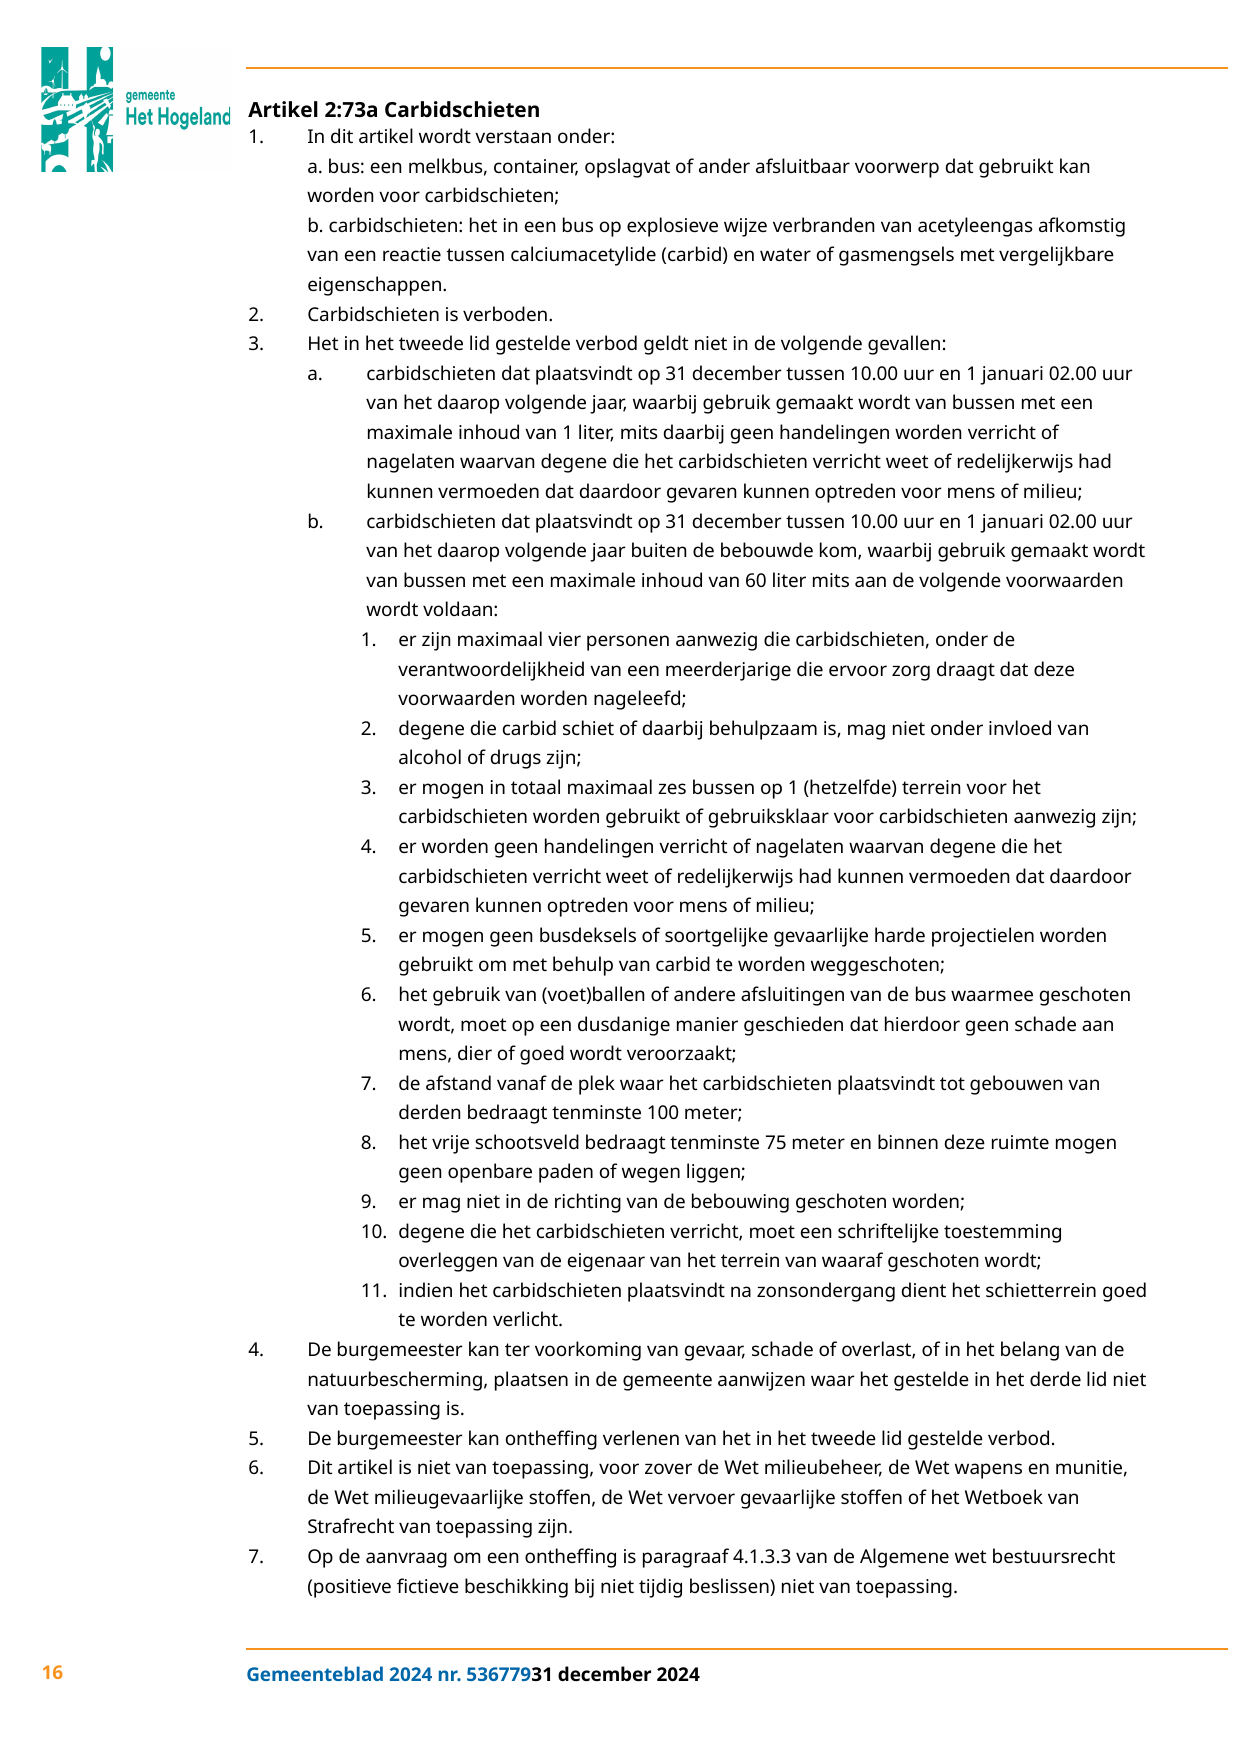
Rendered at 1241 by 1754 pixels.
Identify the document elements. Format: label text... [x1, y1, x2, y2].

list er zijn maximaal vier personen aanwezig die carbidschieten, onder de verantwoordelijkheid van een meerderjarige die ervoor zorg draagt dat deze voorwaarden worden nageleefd; [361, 626, 1152, 711]
list het gebruik van (voet)ballen of andere afsluitingen van de bus waarmee geschoten wordt, moet op een dusdanige manier geschieden dat hierdoor geen schade aan mens, dier of goed wordt veroorzaakt; [361, 981, 1152, 1066]
list het vrije schootsveld bedraagt tenminste 75 meter en binnen deze ruimte mogen geen openbare paden of wegen liggen; [361, 1129, 1152, 1184]
list er mogen geen busdeksels of soortgelijke gevaarlijke harde projectielen worden gebruikt om met behulp van carbid te worden weggeschoten; [361, 922, 1152, 977]
list degene die het carbidschieten verricht, moet een schriftelijke toestemming overleggen van de eigenaar van het terrein van waaraf geschoten wordt; [361, 1218, 1152, 1273]
list er worden geen handelingen verricht of nagelaten waarvan degene die het carbidschieten verricht weet of redelijkerwijs had kunnen vermoeden dat daardoor gevaren kunnen optreden voor mens of milieu; [361, 833, 1152, 918]
list de afstand vanaf de plek waar het carbidschieten plaatsvindt tot gebouwen van derden bedraagt tenminste 100 meter; [361, 1070, 1152, 1125]
list Het in het tweede lid gestelde verbod geldt niet in de volgende gevallen: [248, 330, 1152, 356]
list De burgemeester kan ter voorkoming van gevaar, schade of overlast, of in het belang van de natuurbescherming, plaatsen in de gemeente aanwijzen waar het gestelde in het derde lid niet van toepassing is. [248, 1336, 1152, 1421]
list In dit artikel wordt verstaan onder: [248, 123, 1152, 149]
list a. bus: een melkbus, container, opslagvat of ander afsluitbaar voorwerp dat gebruikt kan worden voor carbidschieten; [248, 153, 1152, 208]
list Op de aanvraag om een ontheffing is paragraaf 4.1.3.3 van de Algemene wet bestuursrecht (positieve fictieve beschikking bij niet tijdig beslissen) niet van toepassing. [248, 1543, 1152, 1598]
picture [41, 47, 231, 172]
list b. carbidschieten: het in een bus op explosieve wijze verbranden van acetyleengas afkomstig van een reactie tussen calciumacetylide (carbid) en water of gasmengsels met vergelijkbare eigenschappen. [248, 212, 1152, 297]
list er mogen in totaal maximaal zes bussen op 1 (hetzelfde) terrein voor het carbidschieten worden gebruikt of gebruiksklaar voor carbidschieten aanwezig zijn; [361, 774, 1152, 829]
list degene die carbid schiet of daarbij behulpzaam is, mag niet onder invloed van alcohol of drugs zijn; [361, 715, 1152, 770]
list Dit artikel is niet van toepassing, voor zover de Wet milieubeheer, de Wet wapens en munitie, de Wet milieugevaarlijke stoffen, de Wet vervoer gevaarlijke stoffen of het Wetboek van Strafrecht van toepassing zijn. [248, 1454, 1152, 1539]
list er mag niet in de richting van de bebouwing geschoten worden; [361, 1188, 1152, 1214]
list carbidschieten dat plaatsvindt op 31 december tussen 10.00 uur en 1 januari 02.00 uur van het daarop volgende jaar buiten de bebouwde kom, waarbij gebruik gemaakt wordt van bussen met een maximale inhoud van 60 liter mits aan de volgende voorwaarden wordt voldaan: [307, 508, 1152, 622]
list Carbidschieten is verboden. [248, 301, 1152, 326]
list indien het carbidschieten plaatsvindt na zonsondergang dient het schietterrein goed te worden verlicht. [361, 1277, 1152, 1332]
text Artikel 2:73a Carbidschieten [248, 95, 1152, 123]
list De burgemeester kan ontheffing verlenen van het in het tweede lid gestelde verbod. [248, 1425, 1152, 1451]
list carbidschieten dat plaatsvindt op 31 december tussen 10.00 uur en 1 januari 02.00 uur van het daarop volgende jaar, waarbij gebruik gemaakt wordt van bussen met een maximale inhoud van 1 liter, mits daarbij geen handelingen worden verricht of nagelaten waarvan degene die het carbidschieten verricht weet of redelijkerwijs had kunnen vermoeden dat daardoor gevaren kunnen optreden voor mens of milieu; [307, 360, 1152, 504]
